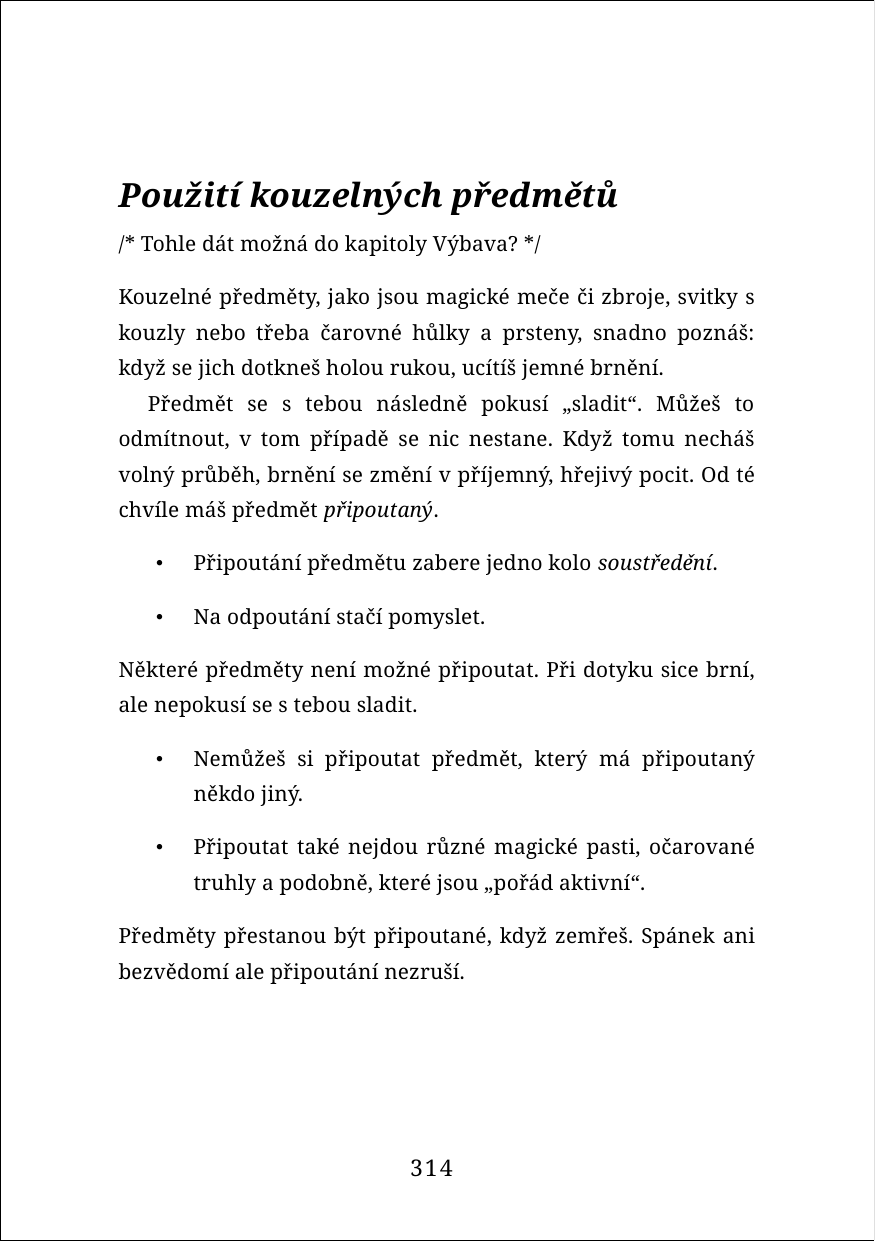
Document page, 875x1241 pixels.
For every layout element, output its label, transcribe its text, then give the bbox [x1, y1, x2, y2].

text Kouzelné předměty, jako jsou magické meče či zbroje, svitky s kouzly nebo třeba čarovné hůlky a prsteny, snadno poznáš: když se jich dotkneš holou rukou, ucítíš jemné brnění. Předmět se s tebou následně pokusí „sladit“. Můžeš to odmítnout, v tom případě se nic nestane. Když tomu necháš volný průběh, brnění se změní v příjemný, hřejivý pocit. Od té chvíle máš předmět připoutaný. [118, 282, 756, 524]
list Připoutat také nejdou různé magické pasti, očarované truhly a podobně, které jsou „pořád aktivní“. [156, 832, 756, 896]
text /* Tohle dát možná do kapitoly Výbava? */ [118, 229, 756, 257]
subtitle Použití kouzelných předmětů [118, 172, 756, 217]
list Na odpoutání stačí pomyslet. [156, 602, 756, 630]
list Nemůžeš si připoutat předmět, který má připoutaný někdo jiný. [156, 744, 756, 808]
list Připoutání předmětu zabere jedno kolo soustředění. [156, 548, 756, 577]
text Některé předměty není možné připoutat. Při dotyku sice brní, ale nepokusí se s tebou sladit. [118, 655, 756, 719]
text Předměty přestanou být připoutané, když zemřeš. Spánek ani bezvědomí ale připoutání nezruší. [118, 921, 756, 985]
